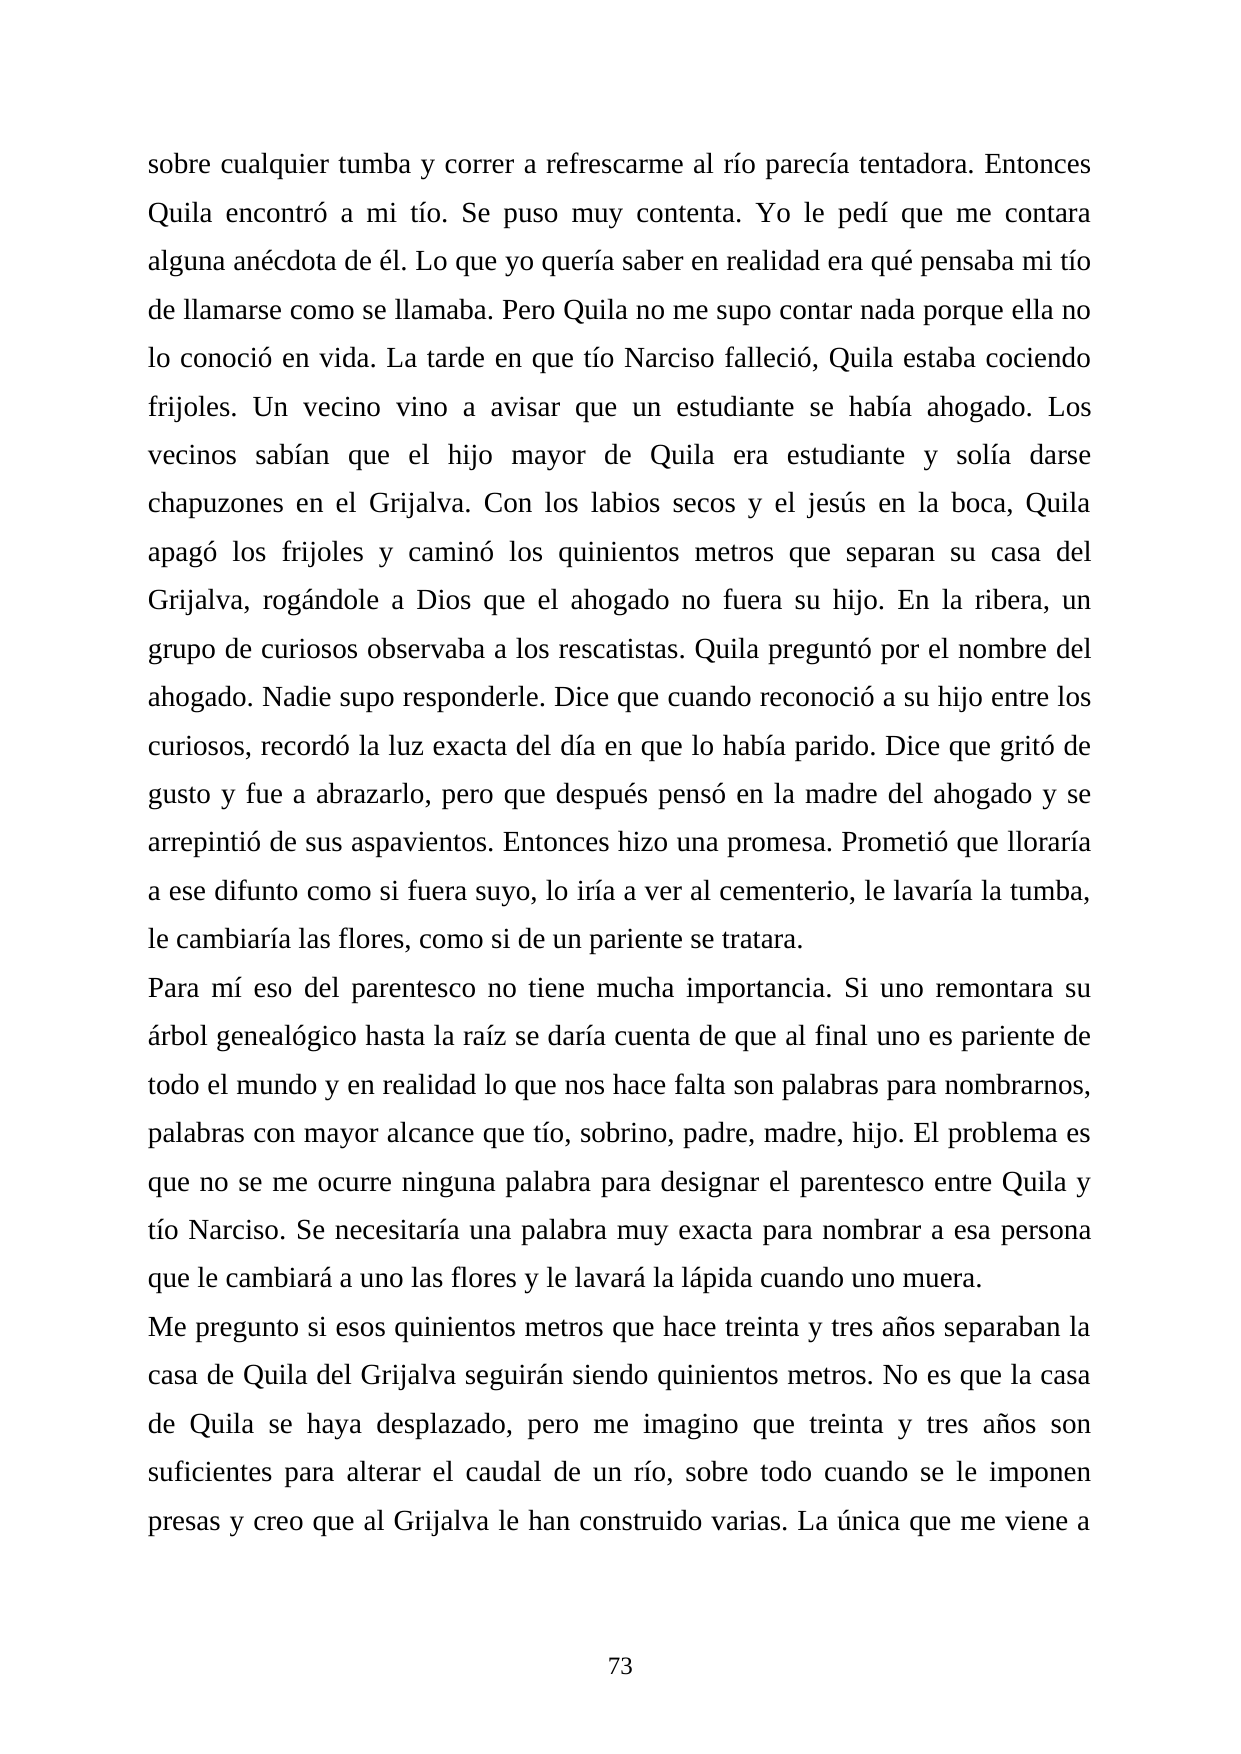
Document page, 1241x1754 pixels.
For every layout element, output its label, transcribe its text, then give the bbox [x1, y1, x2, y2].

text Me pregunto si esos quinientos metros que hace treinta y tres años separaban la casa de Quila del Grijalva seguirán siendo quinientos metros. No es que la casa de Quila se haya desplazado, pero me imagino que treinta y tres años son suficientes para alterar el caudal de un río, sobre todo cuando se le imponen presas y creo que al Grijalva le han construido varias. La única que me viene a [148, 1310, 1092, 1536]
text sobre cualquier tumba y correr a refrescarme al río parecía tentadora. Entonces Quila encontró a mi tío. Se puso muy contenta. Yo le pedí que me contara alguna anécdota de él. Lo que yo quería saber en realidad era qué pensaba mi tío de llamarse como se llamaba. Pero Quila no me supo contar nada porque ella no lo conoció en vida. La tarde en que tío Narciso falleció, Quila estaba cociendo frijoles. Un vecino vino a avisar que un estudiante se había ahogado. Los vecinos sabían que el hijo mayor de Quila era estudiante y solía darse chapuzones en el Grijalva. Con los labios secos y el jesús en la boca, Quila apagó los frijoles y caminó los quinientos metros que separan su casa del Grijalva, rogándole a Dios que el ahogado no fuera su hijo. En la ribera, un grupo de curiosos observaba a los rescatistas. Quila preguntó por el nombre del ahogado. Nadie supo responderle. Dice que cuando reconoció a su hijo entre los curiosos, recordó la luz exacta del día en que lo había parido. Dice que gritó de gusto y fue a abrazarlo, pero que después pensó en la madre del ahogado y se arrepintió de sus aspavientos. Entonces hizo una promesa. Prometió que lloraría a ese difunto como si fuera suyo, lo iría a ver al cementerio, le lavaría la tumba, le cambiaría las flores, como si de un pariente se tratara. [148, 148, 1092, 955]
text Para mí eso del parentesco no tiene mucha importancia. Si uno remontara su árbol genealógico hasta la raíz se daría cuenta de que al final uno es pariente de todo el mundo y en realidad lo que nos hace falta son palabras para nombrarnos, palabras con mayor alcance que tío, sobrino, padre, madre, hijo. El problema es que no se me ocurre ninguna palabra para designar el parentesco entre Quila y tío Narciso. Se necesitaría una palabra muy exacta para nombrar a esa persona que le cambiará a uno las flores y le lavará la lápida cuando uno muera. [148, 971, 1092, 1294]
